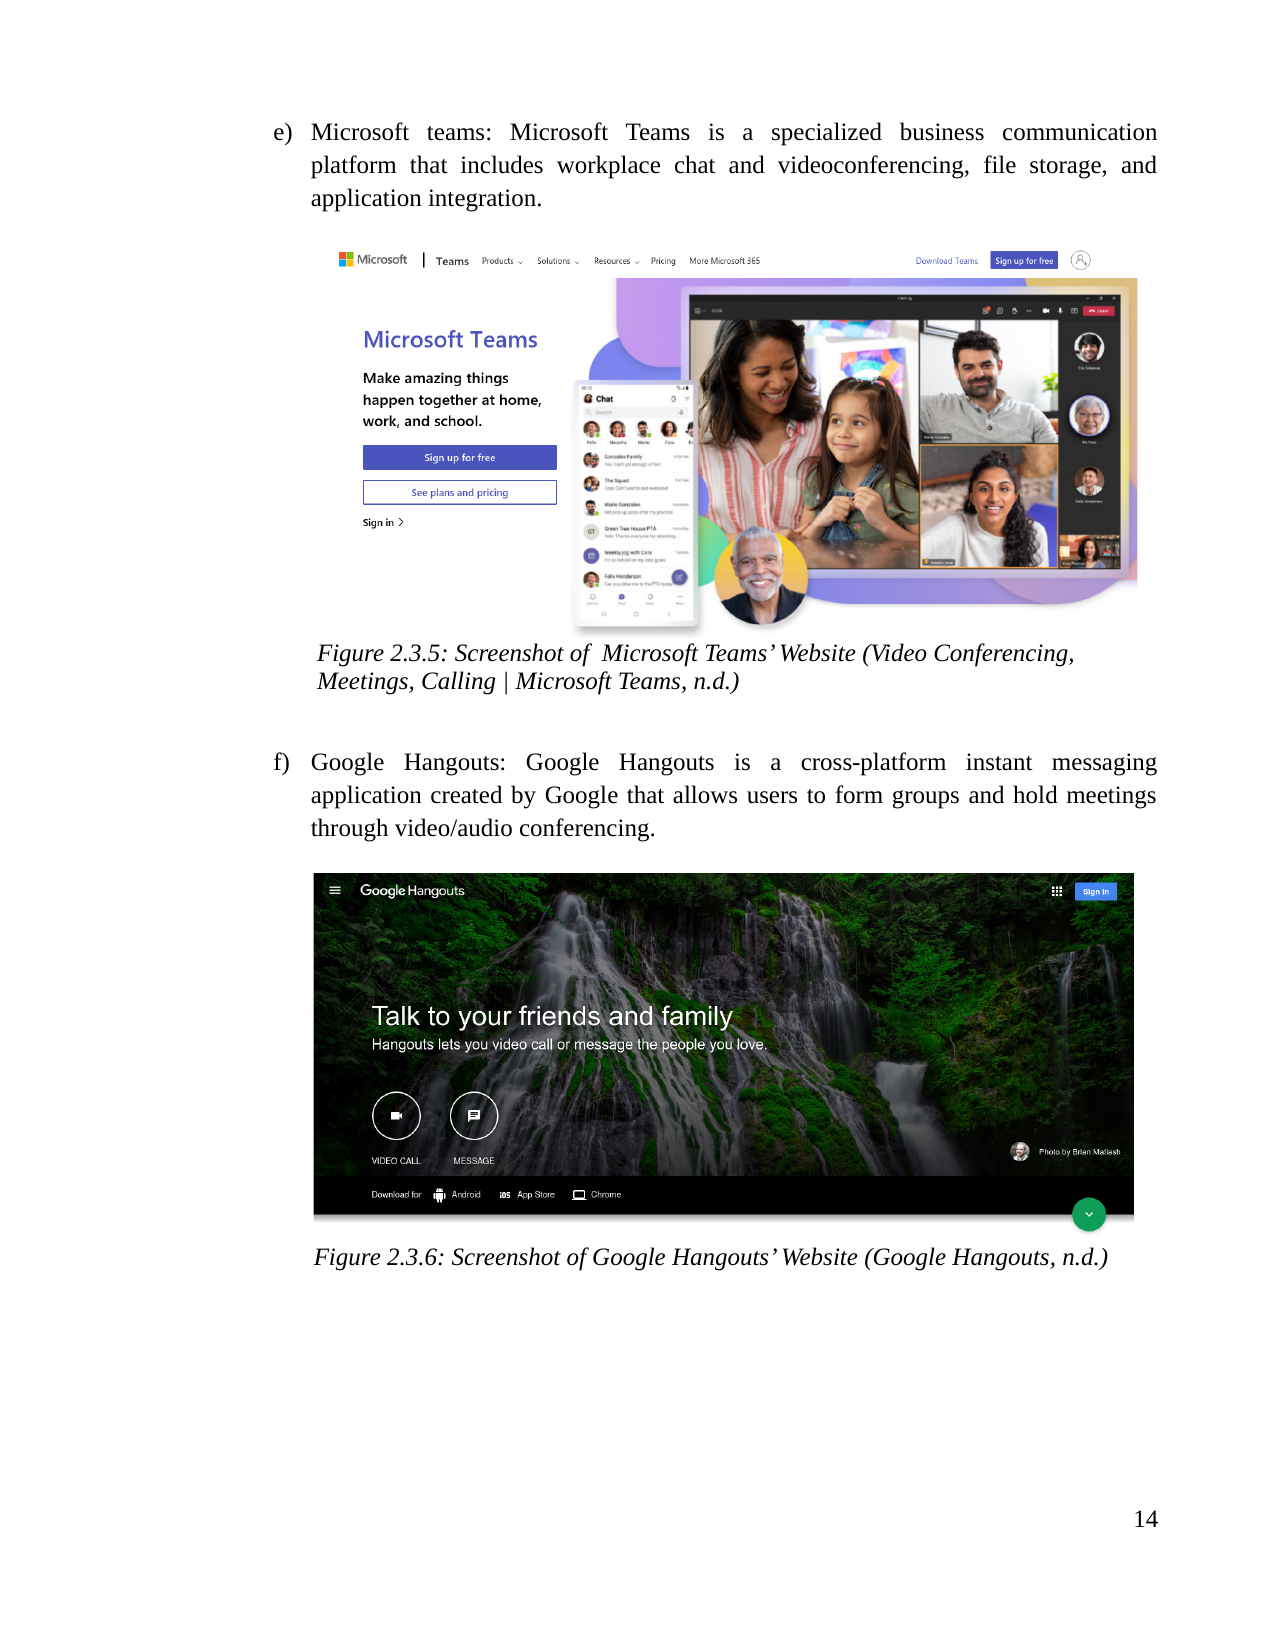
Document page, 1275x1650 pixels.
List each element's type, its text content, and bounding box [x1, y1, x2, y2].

list Google Hangouts: Google Hangouts is a cross-platform instant messaging application created by Google that allows users to form groups and hold meetings through video/audio conferencing. [273, 747, 1158, 842]
list Figure 2.3.6: Screenshot of Google Hangouts’ Website (Google Hangouts, n.d.) [313, 1242, 1134, 1271]
picture [313, 873, 1134, 1242]
text Figure 2.3.5: Screenshot of Microsoft Teams’ Website (Video Conferencing, Meetings, Calling | Microsoft Teams, n.d.) [317, 638, 1137, 695]
picture [316, 243, 1138, 638]
list Microsoft teams: Microsoft Teams is a specialized business communication platform that includes workplace chat and videoconferencing, file storage, and application integration. [273, 117, 1158, 212]
